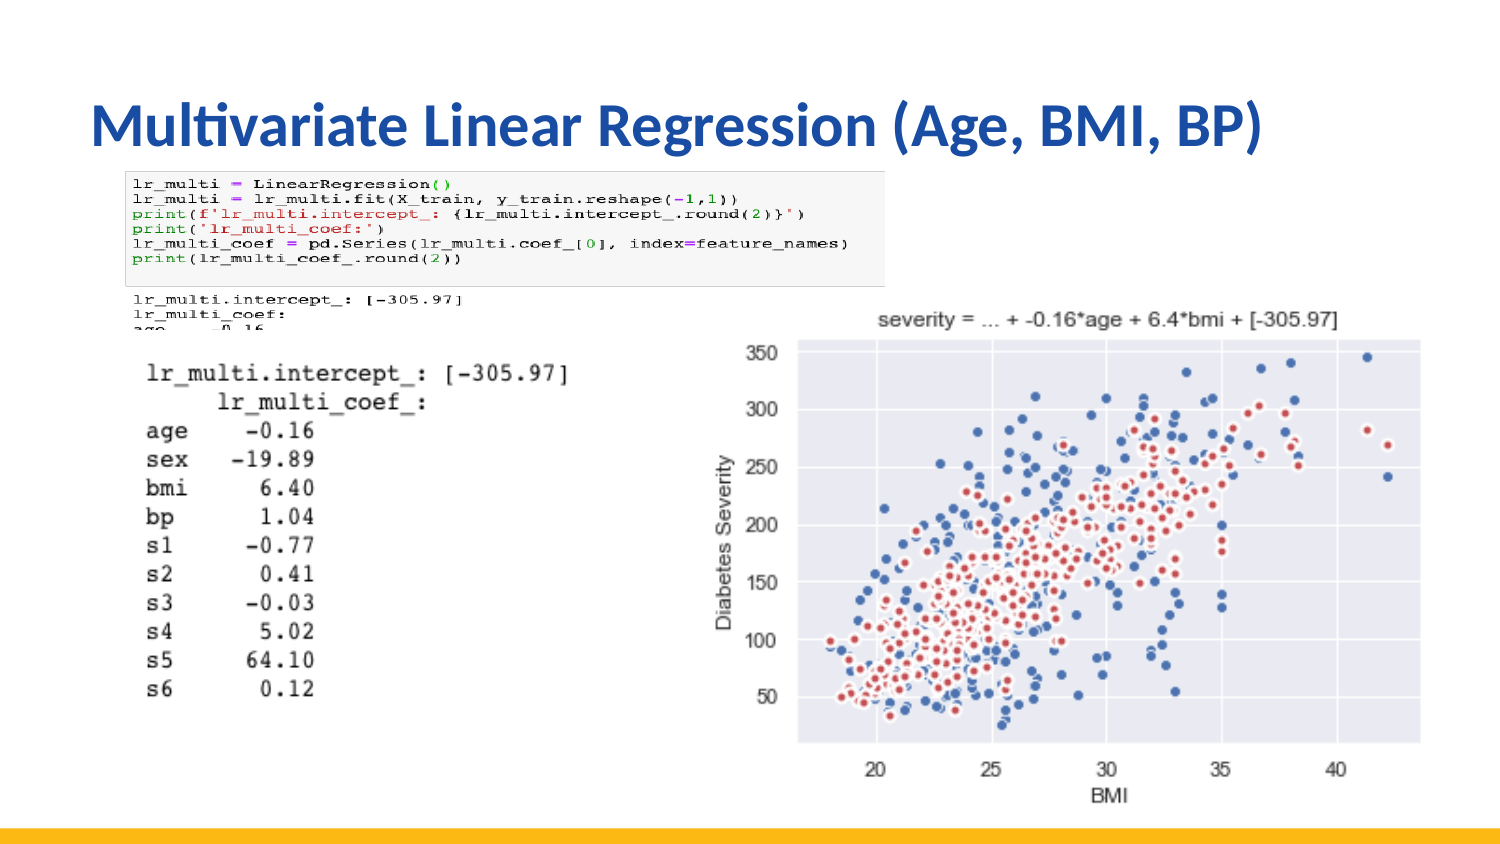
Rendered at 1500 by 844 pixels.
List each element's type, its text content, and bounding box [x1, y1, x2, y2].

picture [138, 359, 586, 705]
title Multivariate Linear Regression (Age, BMI, BP) [75, 0, 1425, 197]
picture [120, 197, 1434, 820]
